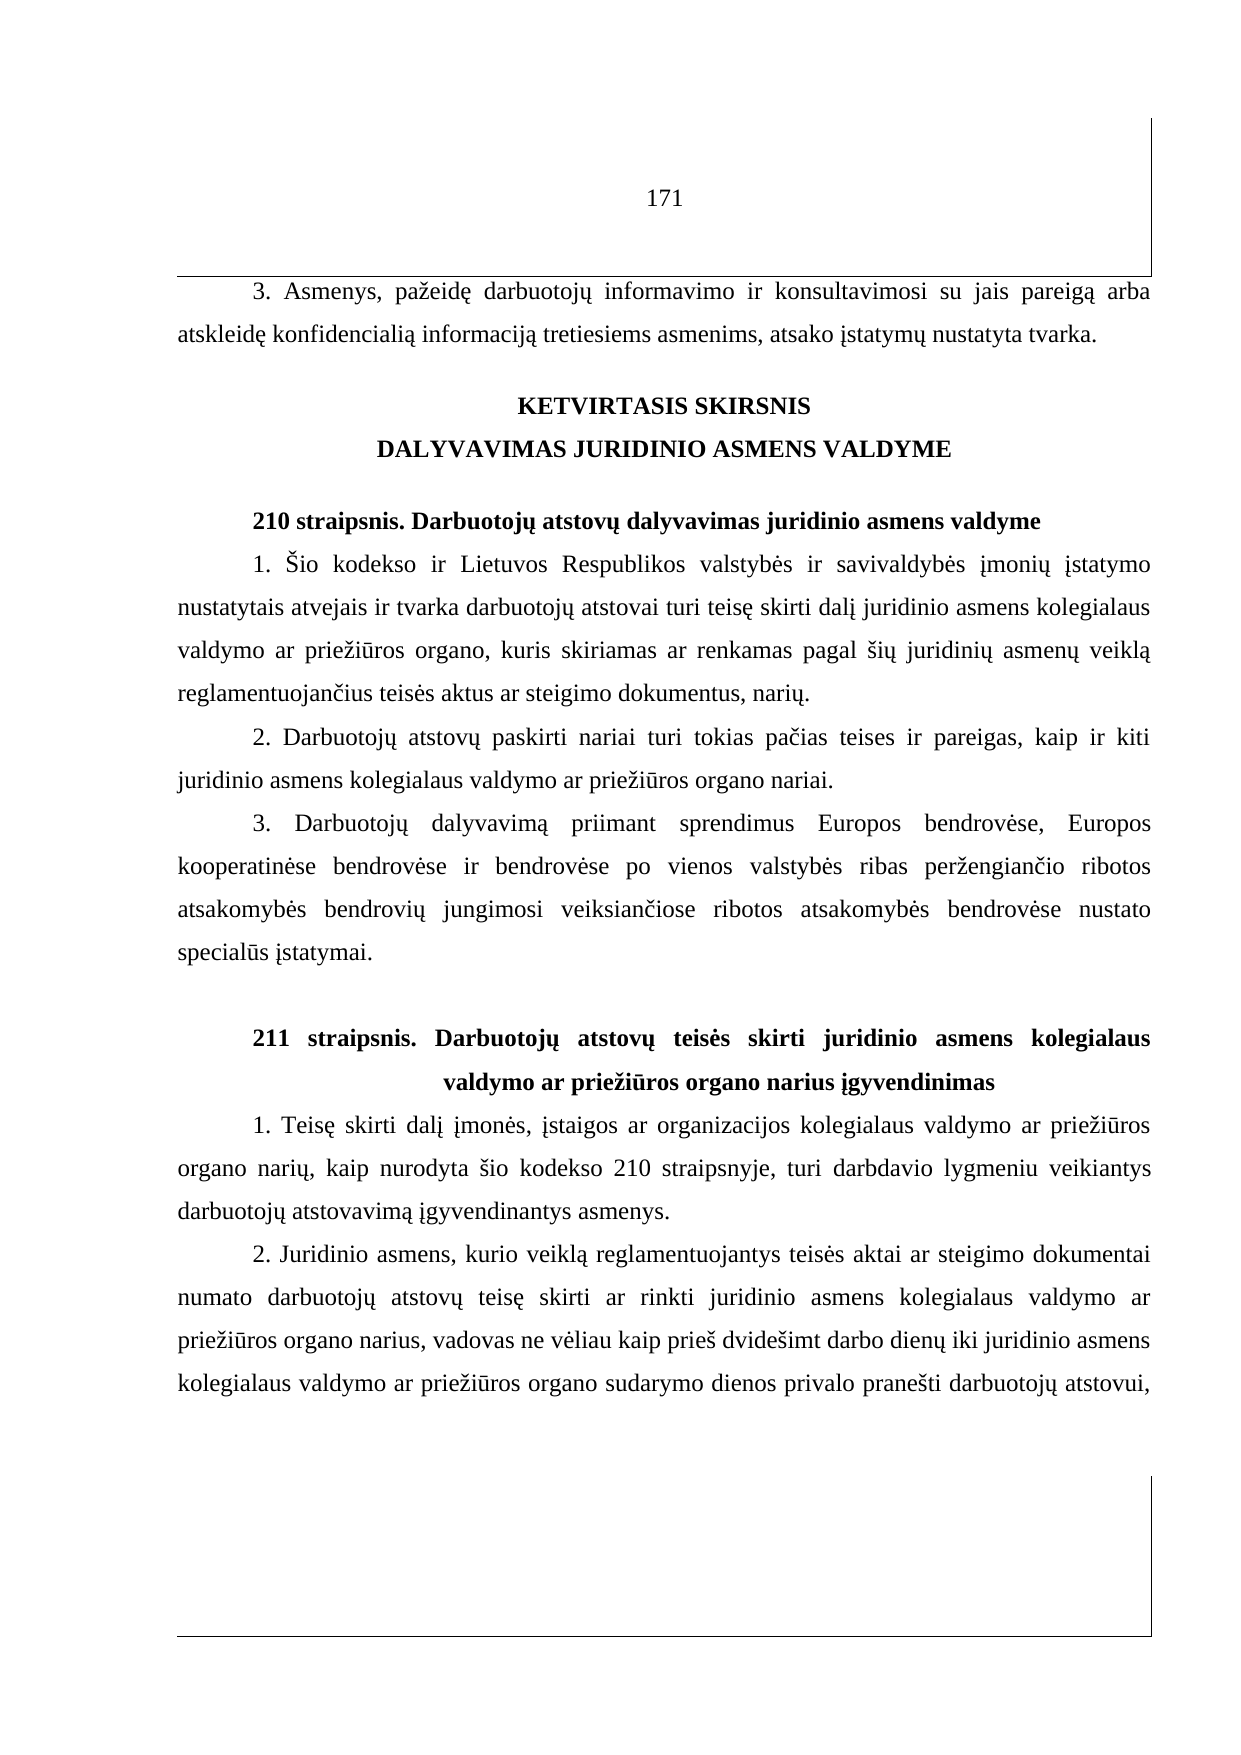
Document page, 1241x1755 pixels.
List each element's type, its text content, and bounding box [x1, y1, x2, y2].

text DALYVAVIMAS JURIDINIO ASMENS VALDYME [177, 434, 1152, 463]
subtitle 210 straipsnis. Darbuotojų atstovų dalyvavimas juridinio asmens valdyme [177, 506, 1152, 535]
text 2. Darbuotojų atstovų paskirti nariai turi tokias pačias teises ir pareigas, kaip ir kiti juridinio asmens kolegialaus valdymo ar priežiūros organo nariai. [177, 722, 1152, 793]
subtitle 211 straipsnis. Darbuotojų atstovų teisės skirti juridinio asmens kolegialaus valdymo ar priežiūros organo narius įgyvendinimas [252, 1023, 1152, 1095]
text 3. Asmenys, pažeidę darbuotojų informavimo ir konsultavimosi su jais pareigą arba atskleidę konfidencialią informaciją tretiesiems asmenims, atsako įstatymų nustatyta tvarka. [177, 276, 1152, 348]
text 1. Teisę skirti dalį įmonės, įstaigos ar organizacijos kolegialaus valdymo ar priežiūros organo narių, kaip nurodyta šio kodekso 210 straipsnyje, turi darbdavio lygmeniu veikiantys darbuotojų atstovavimą įgyvendinantys asmenys. [177, 1110, 1152, 1225]
text 1. Šio kodekso ir Lietuvos Respublikos valstybės ir savivaldybės įmonių įstatymo nustatytais atvejais ir tvarka darbuotojų atstovai turi teisę skirti dalį juridinio asmens kolegialaus valdymo ar priežiūros organo, kuris skiriamas ar renkamas pagal šių juridinių asmenų veiklą reglamentuojančius teisės aktus ar steigimo dokumentus, narių. [177, 549, 1152, 707]
text 3. Darbuotojų dalyvavimą priimant sprendimus Europos bendrovėse, Europos kooperatinėse bendrovėse ir bendrovėse po vienos valstybės ribas peržengiančio ribotos atsakomybės bendrovių jungimosi veiksiančiose ribotos atsakomybės bendrovėse nustato specialūs įstatymai. [177, 808, 1152, 966]
text KETVIRTASIS SKIRSNIS [177, 391, 1152, 420]
text 2. Juridinio asmens, kurio veiklą reglamentuojantys teisės aktai ar steigimo dokumentai numato darbuotojų atstovų teisę skirti ar rinkti juridinio asmens kolegialaus valdymo ar priežiūros organo narius, vadovas ne vėliau kaip prieš dvidešimt darbo dienų iki juridinio asmens kolegialaus valdymo ar priežiūros organo sudarymo dienos privalo pranešti darbuotojų atstovui, [177, 1239, 1152, 1397]
